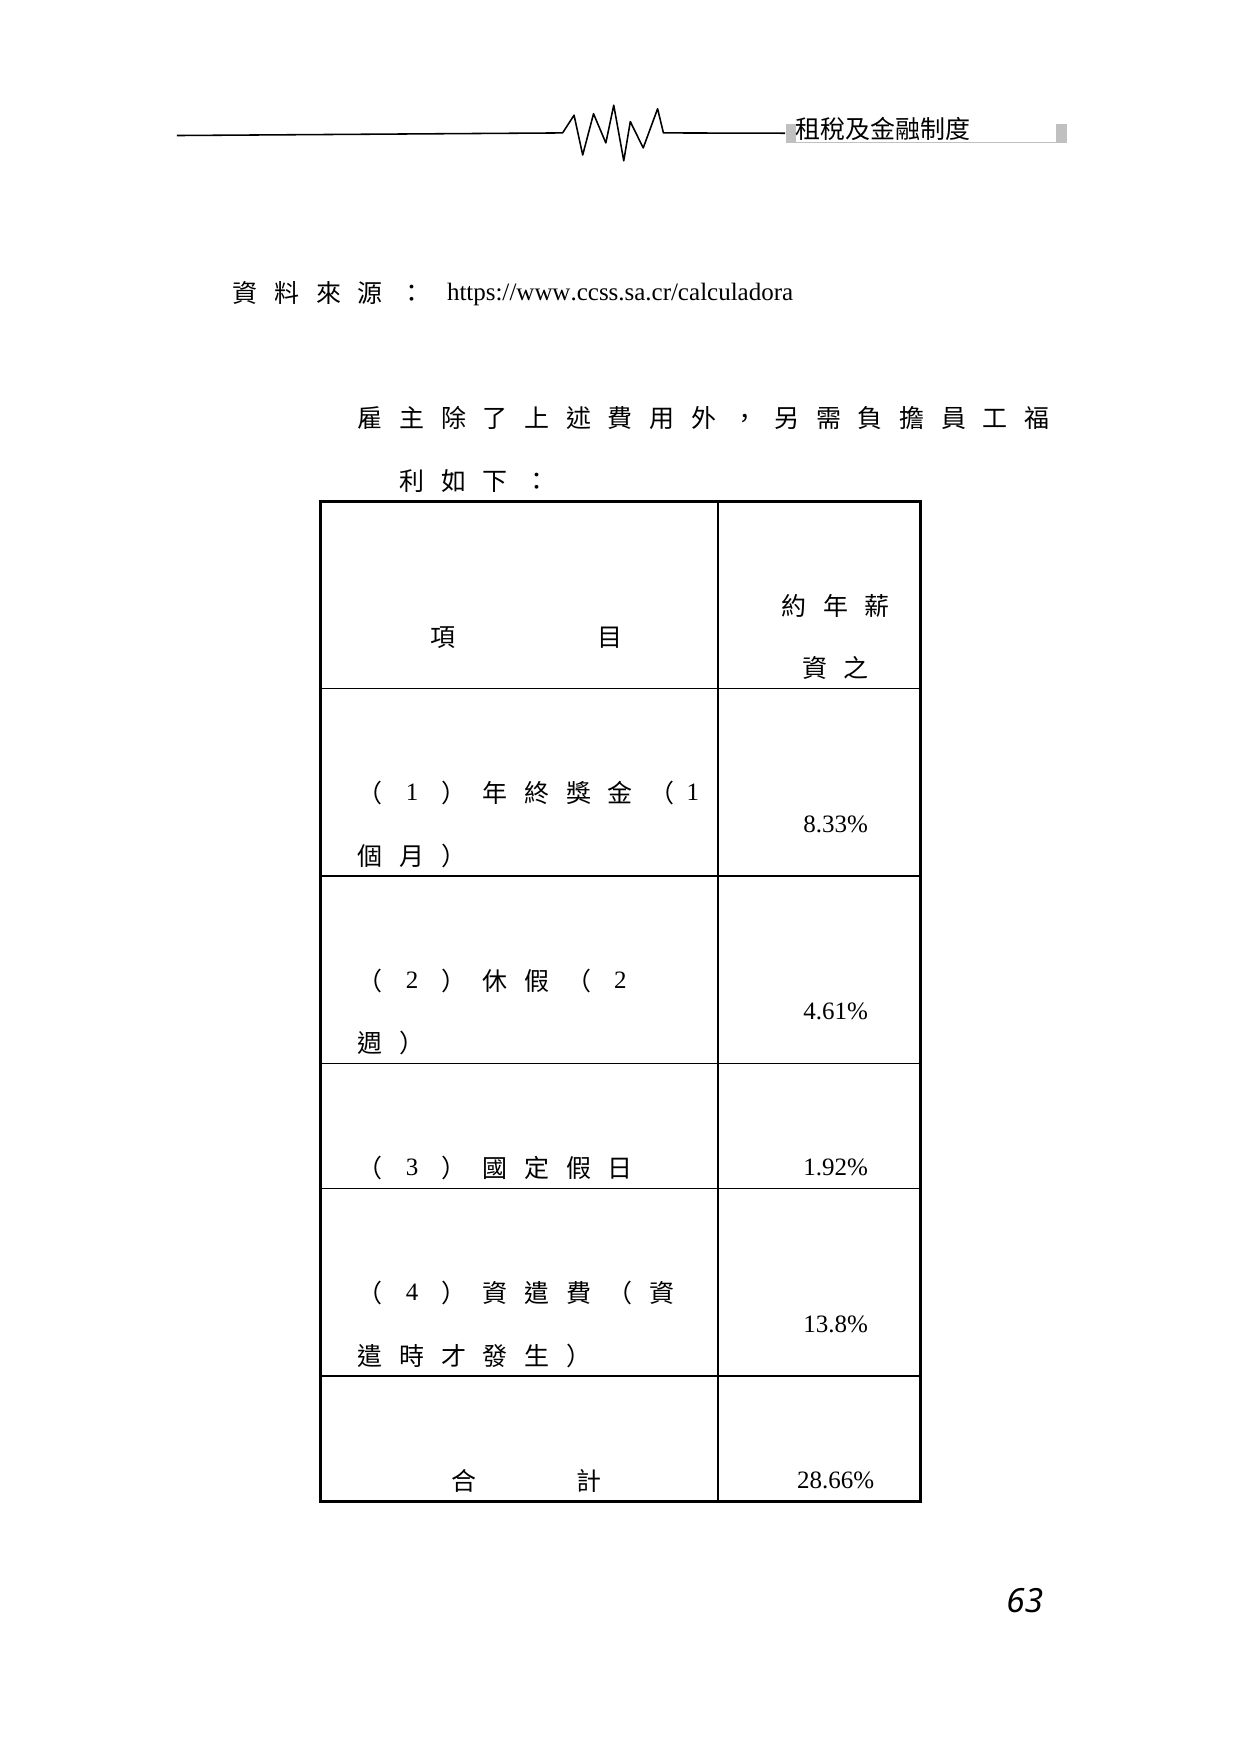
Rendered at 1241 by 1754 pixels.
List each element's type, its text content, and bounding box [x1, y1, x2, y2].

table_cell （1）年終獎金（1個月） [322, 689, 717, 875]
table_header 約年薪資之 [719, 503, 919, 688]
text 資料來源：https://www.ccss.sa.cr/calculadora [195, 250, 1045, 313]
table_cell （4）資遣費（資遣時才發生） [322, 1189, 717, 1375]
table_cell 4.61% [719, 877, 919, 1063]
table_cell 13.8% [719, 1189, 919, 1375]
table_cell （2）休假（2週） [322, 877, 717, 1063]
table_cell （3）國定假日 [322, 1064, 717, 1188]
table_cell 1.92% [719, 1064, 919, 1188]
table_cell 8.33% [719, 689, 919, 875]
table_cell 28.66% [719, 1377, 919, 1500]
text 雇主除了上述費用外，另需負擔員工福利如下： [330, 375, 1058, 500]
table_cell 合 計 [322, 1377, 717, 1500]
table_header 項 目 [322, 503, 717, 688]
